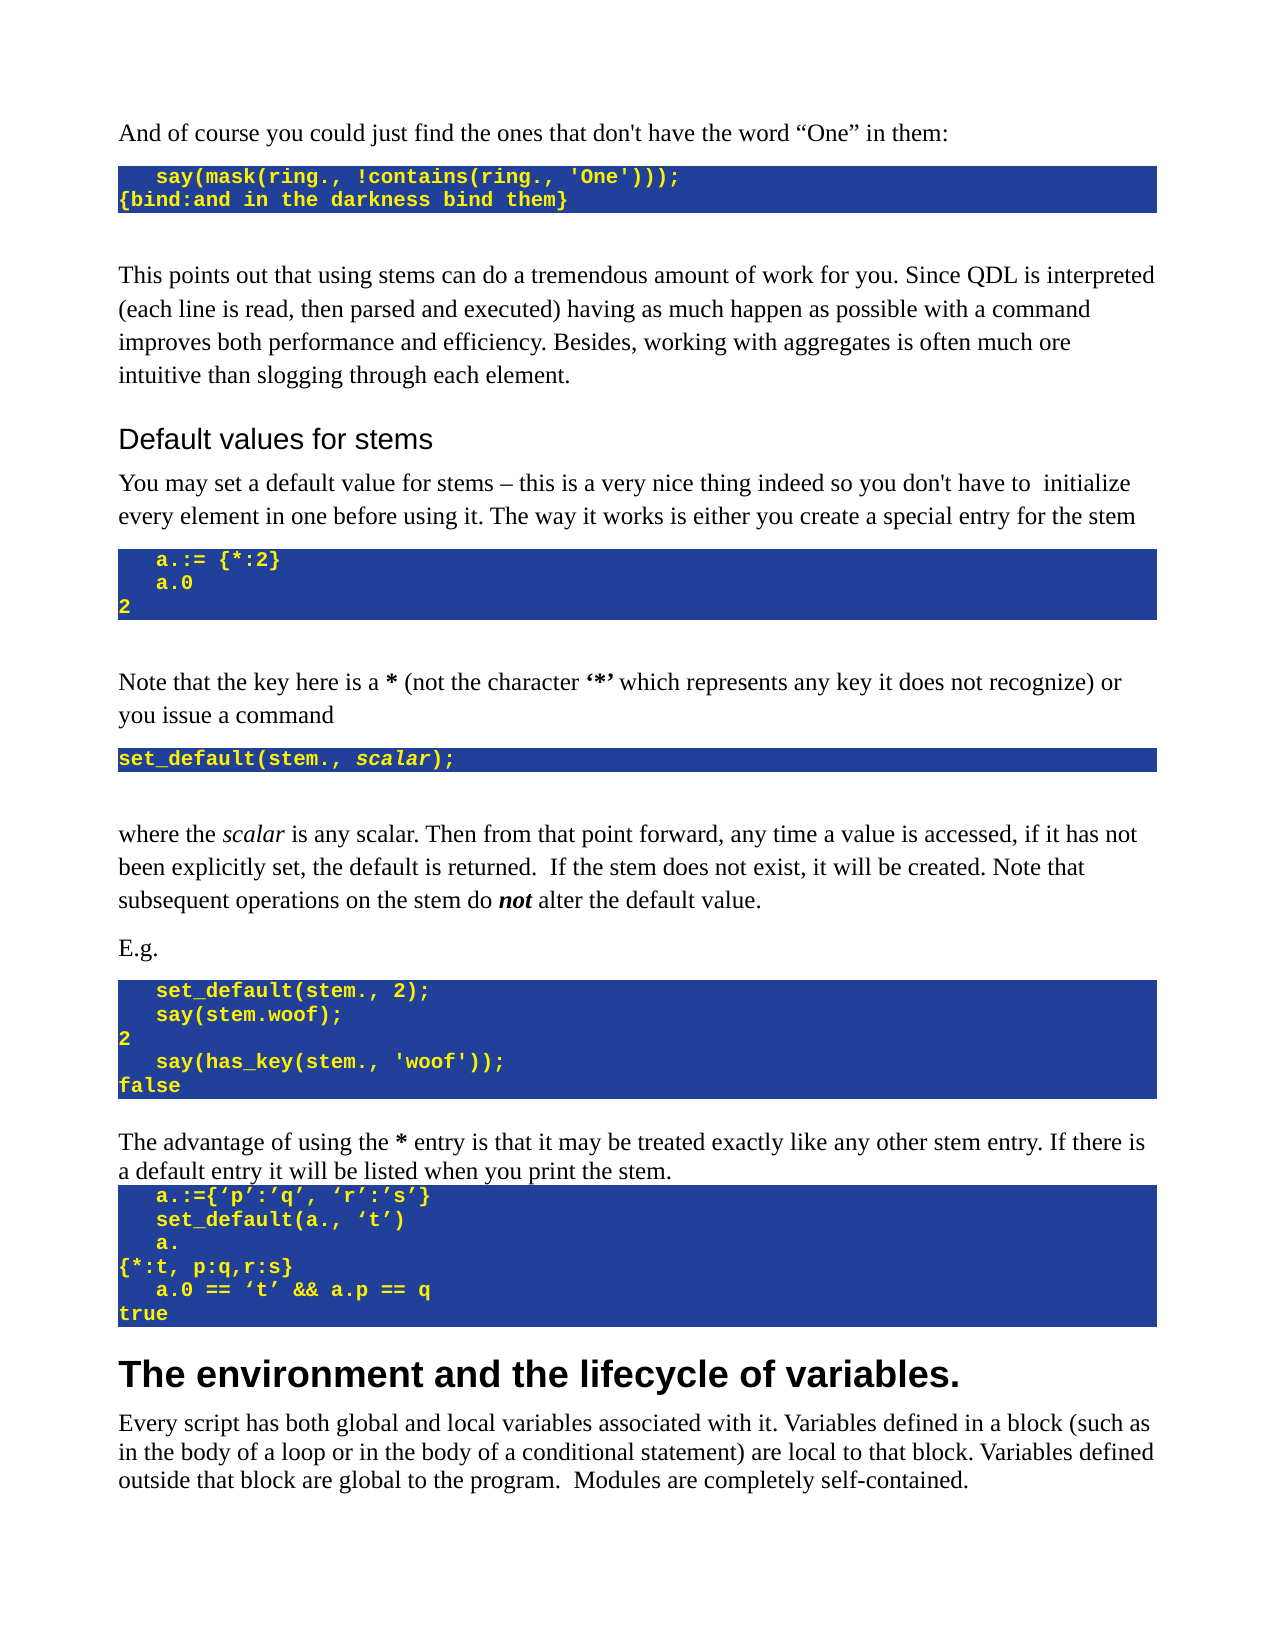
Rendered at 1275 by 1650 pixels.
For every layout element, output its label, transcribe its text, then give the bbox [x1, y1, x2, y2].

text a.:={‘p’:’q’, ‘r’:’s’} [118, 1185, 1157, 1208]
text where the scalar is any scalar. Then from that point forward, any time a value is accessed, if it has not been explicitly set, the default is returned. If the stem does not exist, it will be created. Note that subsequent operations on the stem do not alter the default value. [118, 819, 1157, 914]
text a.0 [118, 572, 1157, 596]
text Note that the key here is a * (not the character ‘*’ which represents any key it does not recognize) or you issue a command [118, 667, 1157, 729]
text {bind:and in the darkness bind them} [118, 189, 1157, 213]
text 2 [118, 1028, 1157, 1051]
subtitle The environment and the lifecycle of variables. [118, 1352, 1157, 1395]
text The advantage of using the * entry is that it may be treated exactly like any other stem entry. If there is a default entry it will be listed when you print the stem. [118, 1127, 1157, 1185]
text true [118, 1303, 1157, 1327]
text And of course you could just find the ones that don't have the word “One” in them: [118, 118, 1157, 147]
subtitle Default values for stems [118, 422, 1157, 456]
text This points out that using stems can do a tremendous amount of work for you. Since QDL is interpreted (each line is read, then parsed and executed) having as much happen as possible with a command improves both performance and efficiency. Besides, working with aggregates is often much ore intuitive than slogging through each element. [118, 261, 1157, 388]
text Every script has both global and local variables associated with it. Variables defined in a block (such as in the body of a loop or in the body of a conditional statement) are local to that block. Variables defined outside that block are global to the program. Modules are completely self-contained. [118, 1408, 1157, 1494]
text {*:t, p:q,r:s} [118, 1256, 1157, 1279]
text say(stem.woof); [118, 1004, 1157, 1028]
text set_default(stem., 2); [118, 980, 1157, 1004]
text false [118, 1075, 1157, 1099]
text a.0 == ‘t’ && a.p == q [118, 1279, 1157, 1303]
text You may set a default value for stems – this is a very nice thing indeed so you don't have to initialize every element in one before using it. The way it works is either you create a special entry for the stem [118, 468, 1157, 530]
text E.g. [118, 933, 1157, 962]
text a.:= {*:2} [118, 549, 1157, 572]
text set_default(stem., scalar); [118, 748, 1157, 772]
text 2 [118, 596, 1157, 620]
text a. [118, 1232, 1157, 1256]
text say(mask(ring., !contains(ring., 'One'))); [118, 166, 1157, 189]
text set_default(a., ‘t’) [118, 1208, 1157, 1232]
text say(has_key(stem., 'woof')); [118, 1051, 1157, 1075]
